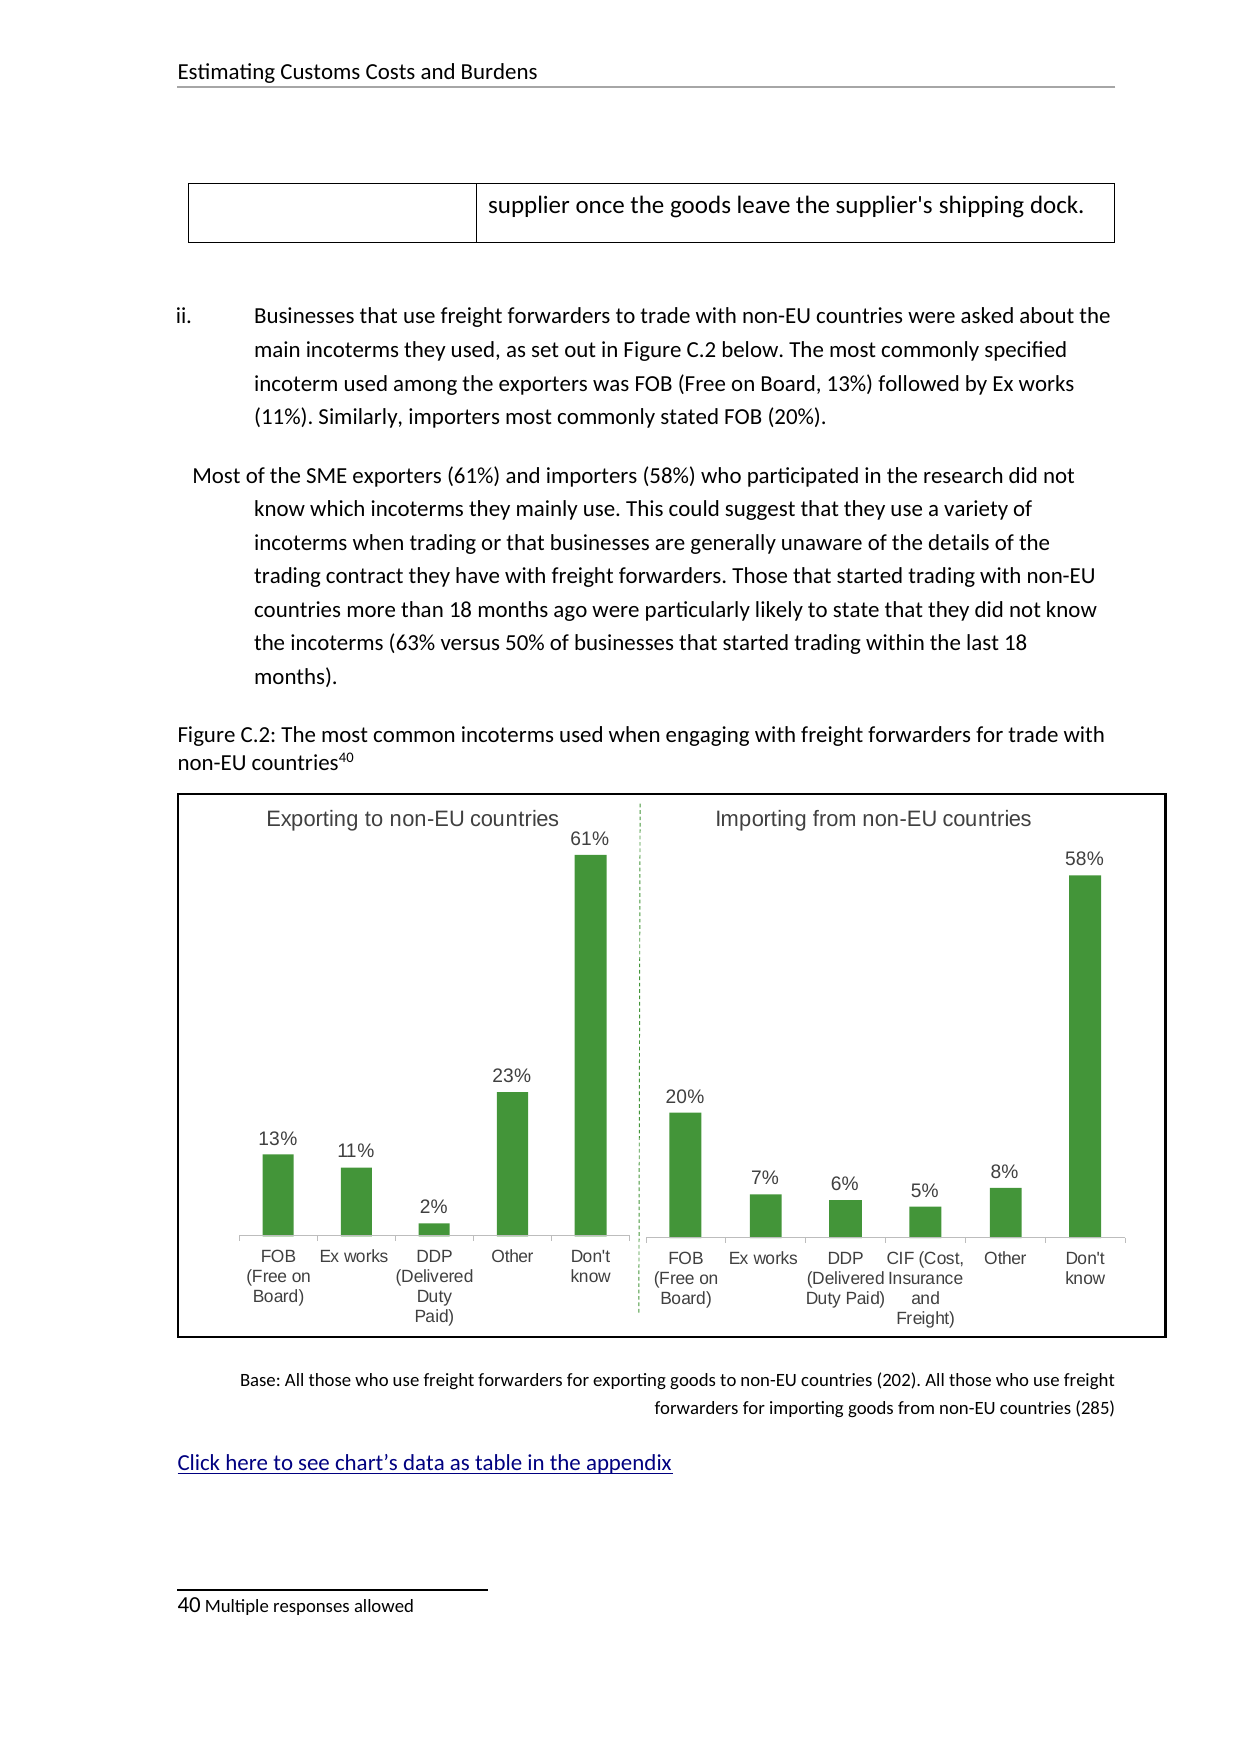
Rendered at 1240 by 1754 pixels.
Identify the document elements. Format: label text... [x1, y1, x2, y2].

text Multiple responses allowed [177, 1590, 1115, 1618]
table_cell [189, 184, 476, 242]
text Most of the SME exporters (61%) and importers (58%) who participated in the research did not know which incoterms they mainly use. This could suggest that they use a variety of incoterms when trading or that businesses are generally unaware of the details of the trading contract they have with freight forwarders. Those that started trading with non-EU countries more than 18 months ago were particularly likely to state that they did not know the incoterms (63% versus 50% of businesses that started trading within the last 18 months). [192, 461, 1115, 690]
text Click here to see chart’s data as table in the appendix [177, 1448, 1115, 1476]
list Businesses that use freight forwarders to trade with non-EU countries were asked about the main incoterms they used, as set out in Figure C.2 below. The most commonly specified incoterm used among the exporters was FOB (Free on Board, 13%) followed by Ex works (11%). Similarly, importers most commonly stated FOB (20%). [192, 302, 1115, 430]
table_cell supplier once the goods leave the supplier's shipping dock. [477, 184, 1114, 242]
text Base: All those who use freight forwarders for exporting goods to non-EU countries (202). All those who use freight forwarders for importing goods from non-EU countries (285) [177, 1368, 1115, 1419]
text Figure C.2: The most common incoterms used when engaging with freight forwarders for trade with non-EU countries [177, 721, 1115, 777]
